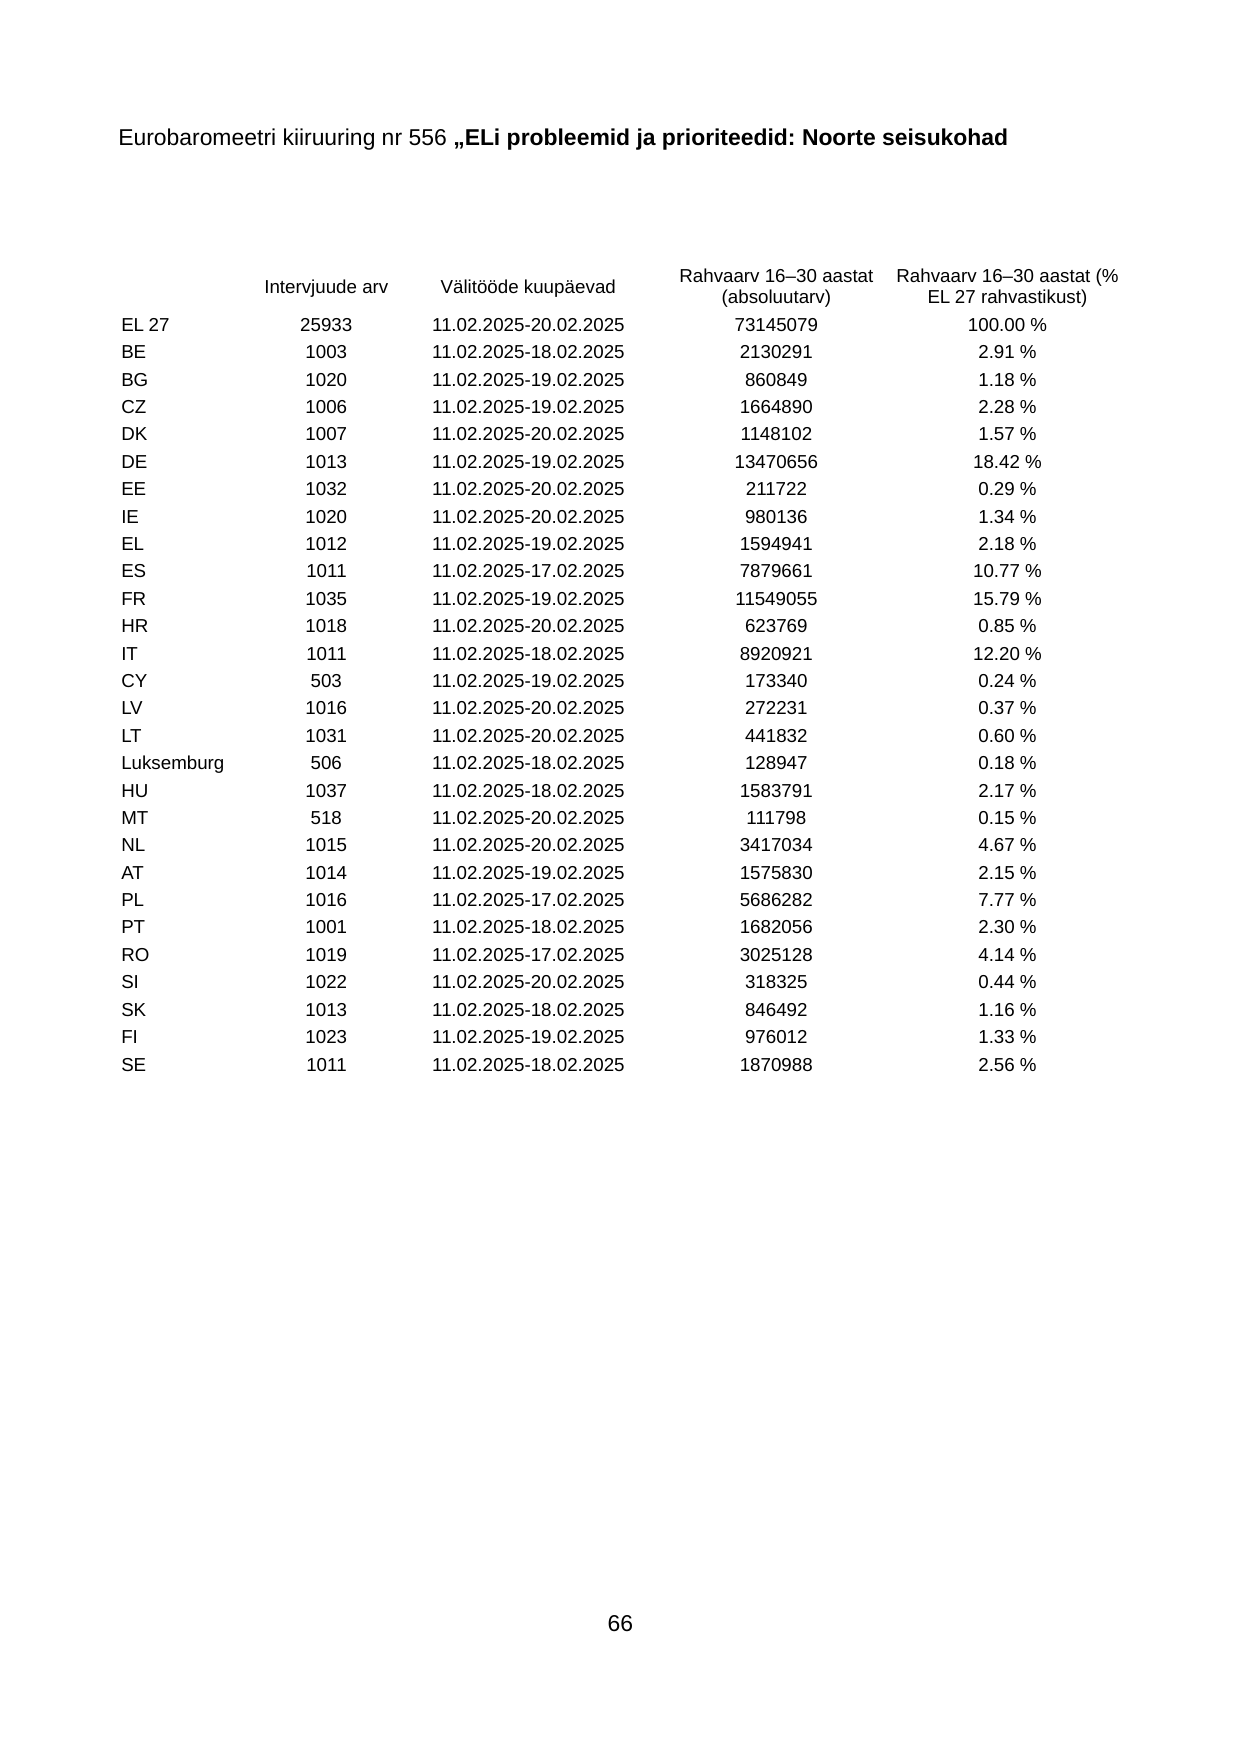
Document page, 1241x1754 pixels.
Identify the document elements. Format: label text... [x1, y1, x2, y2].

table_cell 1583791 [661, 776, 892, 804]
table_cell 11.02.2025-20.02.2025 [395, 311, 661, 338]
table_cell 11.02.2025-18.02.2025 [395, 1050, 661, 1078]
table_cell HR [118, 612, 257, 639]
table_cell 25933 [257, 311, 395, 338]
table_cell 1016 [257, 886, 395, 913]
table_cell 1011 [257, 640, 395, 667]
table_cell 1870988 [661, 1050, 892, 1078]
table_cell 3025128 [661, 941, 892, 968]
table_cell 5686282 [661, 886, 892, 913]
table_cell FR [118, 585, 257, 612]
table_cell 11.02.2025-19.02.2025 [395, 393, 661, 420]
table_header Välitööde kuupäevad [395, 262, 661, 311]
table_cell 1,33 % [892, 1023, 1123, 1050]
table_cell 1018 [257, 612, 395, 639]
table_cell 8920921 [661, 640, 892, 667]
table_cell 11.02.2025-20.02.2025 [395, 420, 661, 448]
table_header Intervjuude arv [257, 262, 395, 311]
table_cell 11.02.2025-19.02.2025 [395, 585, 661, 612]
table_cell 11.02.2025-19.02.2025 [395, 530, 661, 557]
table_cell 2130291 [661, 338, 892, 366]
table_cell 11.02.2025-17.02.2025 [395, 886, 661, 913]
table_cell 11.02.2025-19.02.2025 [395, 366, 661, 393]
table_cell 11.02.2025-20.02.2025 [395, 694, 661, 722]
table_cell 2,91 % [892, 338, 1123, 366]
table_cell HU [118, 776, 257, 804]
table_cell 441832 [661, 722, 892, 749]
table_cell 11.02.2025-18.02.2025 [395, 640, 661, 667]
table_cell 10,77 % [892, 557, 1123, 585]
table_cell 11.02.2025-19.02.2025 [395, 667, 661, 694]
table_cell DE [118, 448, 257, 475]
table_cell 1023 [257, 1023, 395, 1050]
table_cell 11.02.2025-20.02.2025 [395, 804, 661, 831]
table_cell 1020 [257, 503, 395, 530]
table_cell 860849 [661, 366, 892, 393]
table_cell 100,00 % [892, 311, 1123, 338]
table_cell FI [118, 1023, 257, 1050]
table_cell 623769 [661, 612, 892, 639]
table_cell 2,17 % [892, 776, 1123, 804]
table_cell 1013 [257, 448, 395, 475]
table_cell 211722 [661, 475, 892, 502]
table_cell 1032 [257, 475, 395, 502]
table_cell EE [118, 475, 257, 502]
table_cell 0,18 % [892, 749, 1123, 776]
table_cell 11.02.2025-17.02.2025 [395, 941, 661, 968]
table_cell 11.02.2025-20.02.2025 [395, 612, 661, 639]
table_cell 2,28 % [892, 393, 1123, 420]
table_header Rahvaarv 16–30 aastat (% EL 27 rahvastikust) [892, 262, 1123, 311]
table_cell 128947 [661, 749, 892, 776]
table_cell 976012 [661, 1023, 892, 1050]
table_cell 318325 [661, 968, 892, 996]
table_cell 4,14 % [892, 941, 1123, 968]
table_cell 11.02.2025-20.02.2025 [395, 475, 661, 502]
table_cell SK [118, 996, 257, 1023]
table_cell 0,44 % [892, 968, 1123, 996]
table_cell SI [118, 968, 257, 996]
table_cell AT [118, 859, 257, 886]
table_cell 1003 [257, 338, 395, 366]
table_cell 4,67 % [892, 831, 1123, 859]
table_cell PL [118, 886, 257, 913]
table_cell 73145079 [661, 311, 892, 338]
table_cell 1020 [257, 366, 395, 393]
table_cell BG [118, 366, 257, 393]
table_cell 3417034 [661, 831, 892, 859]
table_cell 2,18 % [892, 530, 1123, 557]
table_cell 11.02.2025-18.02.2025 [395, 749, 661, 776]
table_cell 11.02.2025-18.02.2025 [395, 996, 661, 1023]
table_cell PT [118, 914, 257, 941]
table_cell 111798 [661, 804, 892, 831]
table_cell 1037 [257, 776, 395, 804]
table_cell RO [118, 941, 257, 968]
table_cell 1015 [257, 831, 395, 859]
table_cell 11.02.2025-19.02.2025 [395, 859, 661, 886]
table_cell 1148102 [661, 420, 892, 448]
table_cell 0,85 % [892, 612, 1123, 639]
table_cell 1013 [257, 996, 395, 1023]
table_cell EL [118, 530, 257, 557]
table_cell 1011 [257, 1050, 395, 1078]
table_cell 11549055 [661, 585, 892, 612]
table_cell 506 [257, 749, 395, 776]
table_header [118, 262, 257, 311]
table_cell BE [118, 338, 257, 366]
table_cell 2,56 % [892, 1050, 1123, 1078]
table_cell NL [118, 831, 257, 859]
table_cell SE [118, 1050, 257, 1078]
table_cell LV [118, 694, 257, 722]
table_cell 11.02.2025-19.02.2025 [395, 448, 661, 475]
table_cell DK [118, 420, 257, 448]
table_cell 11.02.2025-17.02.2025 [395, 557, 661, 585]
table_cell EL 27 [118, 311, 257, 338]
table_cell 1031 [257, 722, 395, 749]
table_cell 11.02.2025-20.02.2025 [395, 722, 661, 749]
table_cell 1007 [257, 420, 395, 448]
table_cell 11.02.2025-19.02.2025 [395, 1023, 661, 1050]
table_cell 1,18 % [892, 366, 1123, 393]
table_cell 1006 [257, 393, 395, 420]
table_cell 1011 [257, 557, 395, 585]
table_cell 1012 [257, 530, 395, 557]
table_cell 0,24 % [892, 667, 1123, 694]
table_cell 1575830 [661, 859, 892, 886]
table_cell MT [118, 804, 257, 831]
table_cell 11.02.2025-18.02.2025 [395, 338, 661, 366]
table_cell 1682056 [661, 914, 892, 941]
table_cell 0,29 % [892, 475, 1123, 502]
table_cell 1,16 % [892, 996, 1123, 1023]
table_cell 2,15 % [892, 859, 1123, 886]
table_cell CZ [118, 393, 257, 420]
table_cell 1014 [257, 859, 395, 886]
table_cell 2,30 % [892, 914, 1123, 941]
table_cell 1001 [257, 914, 395, 941]
table_cell 1016 [257, 694, 395, 722]
table_cell 1664890 [661, 393, 892, 420]
table_cell CY [118, 667, 257, 694]
table_cell 11.02.2025-18.02.2025 [395, 776, 661, 804]
table_cell 1,57 % [892, 420, 1123, 448]
table_cell 12,20 % [892, 640, 1123, 667]
table_header Rahvaarv 16–30 aastat (absoluutarv) [661, 262, 892, 311]
table_cell 11.02.2025-20.02.2025 [395, 831, 661, 859]
table_cell 272231 [661, 694, 892, 722]
table_cell 13470656 [661, 448, 892, 475]
table_cell ES [118, 557, 257, 585]
table_cell 1594941 [661, 530, 892, 557]
table_cell 980136 [661, 503, 892, 530]
table_cell 173340 [661, 667, 892, 694]
table_cell 1035 [257, 585, 395, 612]
table_cell 0,37 % [892, 694, 1123, 722]
table_cell 1,34 % [892, 503, 1123, 530]
table_cell 18,42 % [892, 448, 1123, 475]
table_cell 518 [257, 804, 395, 831]
table_cell 7879661 [661, 557, 892, 585]
table_cell LT [118, 722, 257, 749]
table_cell IE [118, 503, 257, 530]
table_cell IT [118, 640, 257, 667]
table_cell 11.02.2025-20.02.2025 [395, 968, 661, 996]
table_cell 7,77 % [892, 886, 1123, 913]
table_cell 11.02.2025-20.02.2025 [395, 503, 661, 530]
table_cell 1019 [257, 941, 395, 968]
table_cell 503 [257, 667, 395, 694]
table_cell 11.02.2025-18.02.2025 [395, 914, 661, 941]
table_cell 0,15 % [892, 804, 1123, 831]
table_cell 846492 [661, 996, 892, 1023]
table_cell 15,79 % [892, 585, 1123, 612]
table_cell Luksemburg [118, 749, 257, 776]
table_cell 0,60 % [892, 722, 1123, 749]
table_cell 1022 [257, 968, 395, 996]
